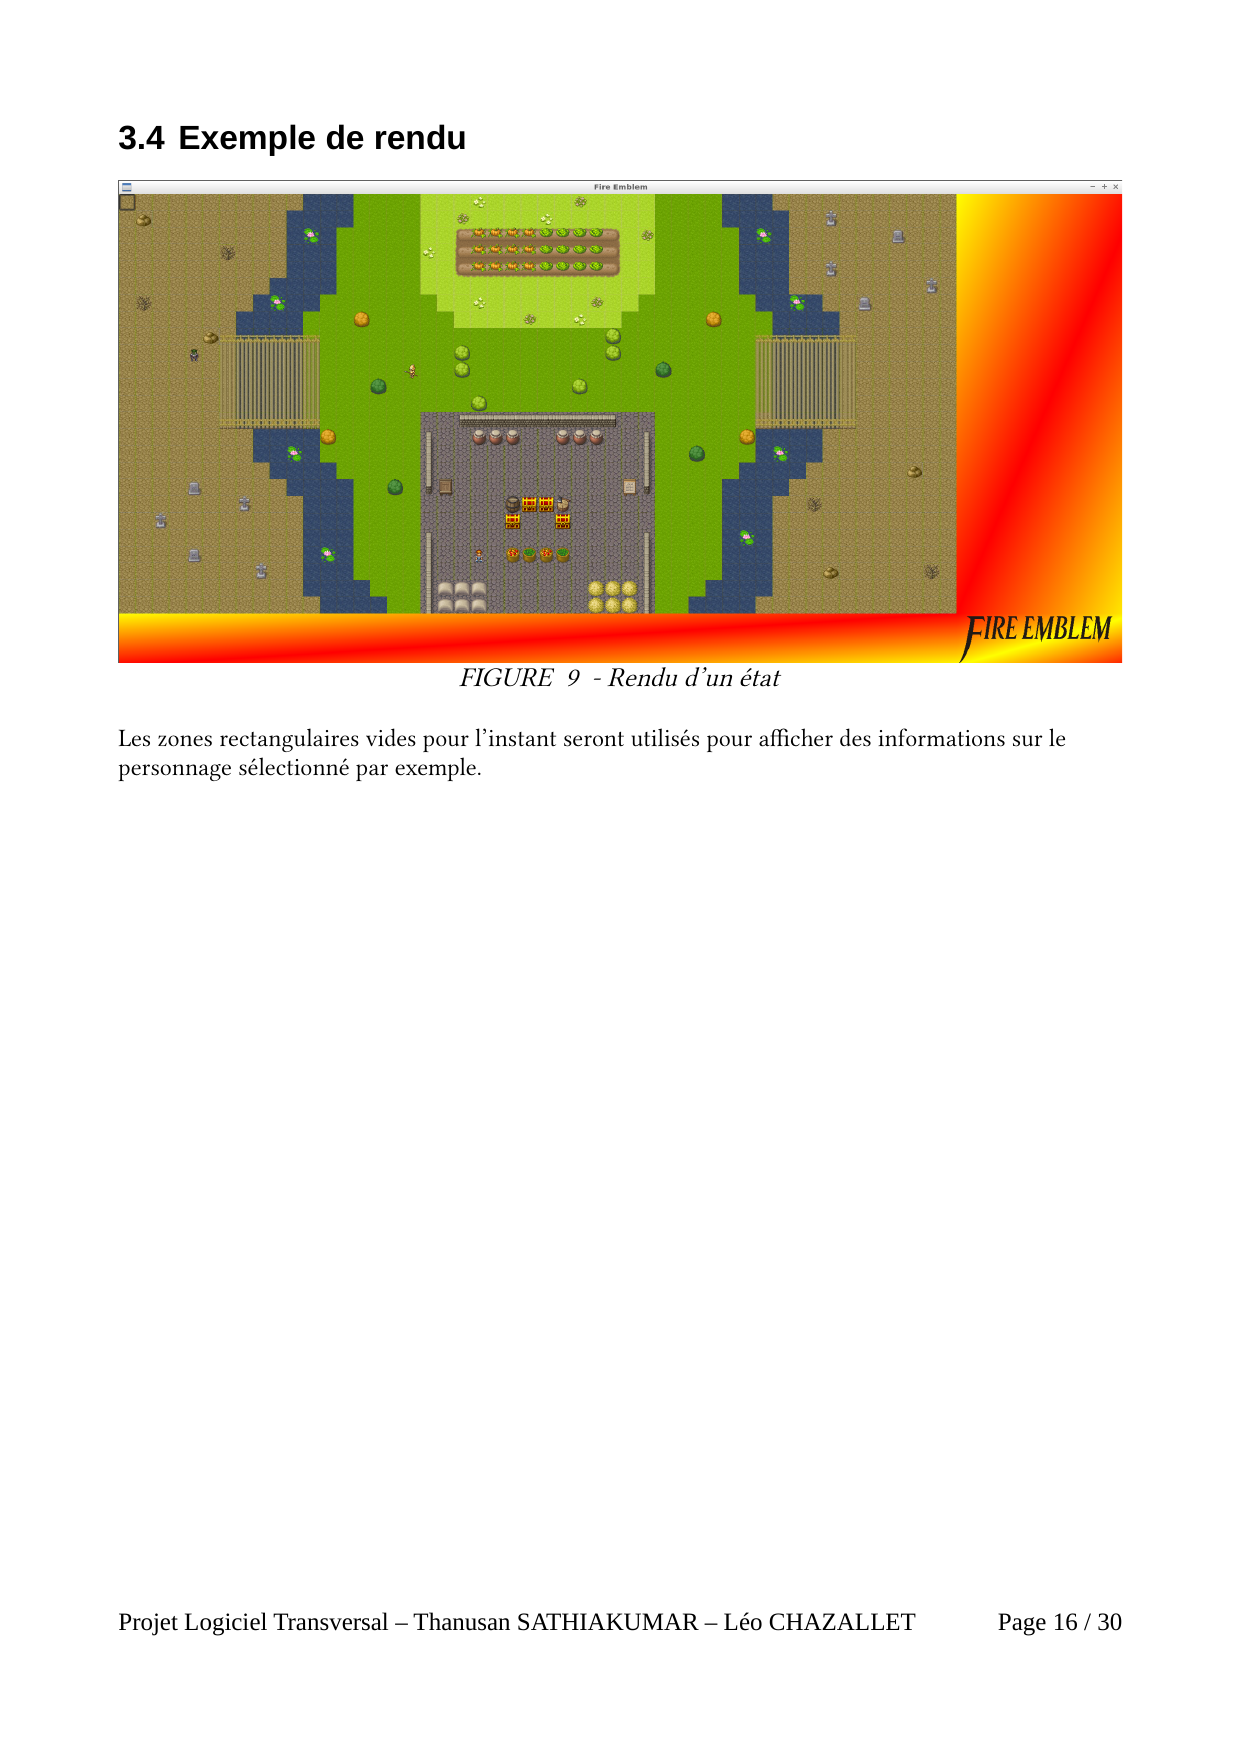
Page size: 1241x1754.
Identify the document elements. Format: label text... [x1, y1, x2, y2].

text Les zones rectangulaires vides pour l’instant seront utilisés pour afficher des informations sur le personnage sélectionné par exemple. [118, 724, 1122, 781]
picture [118, 180, 1123, 663]
text FIGURE 9 - Rendu d’un état [118, 663, 1122, 693]
subtitle Exemple de rendu [118, 118, 1122, 157]
